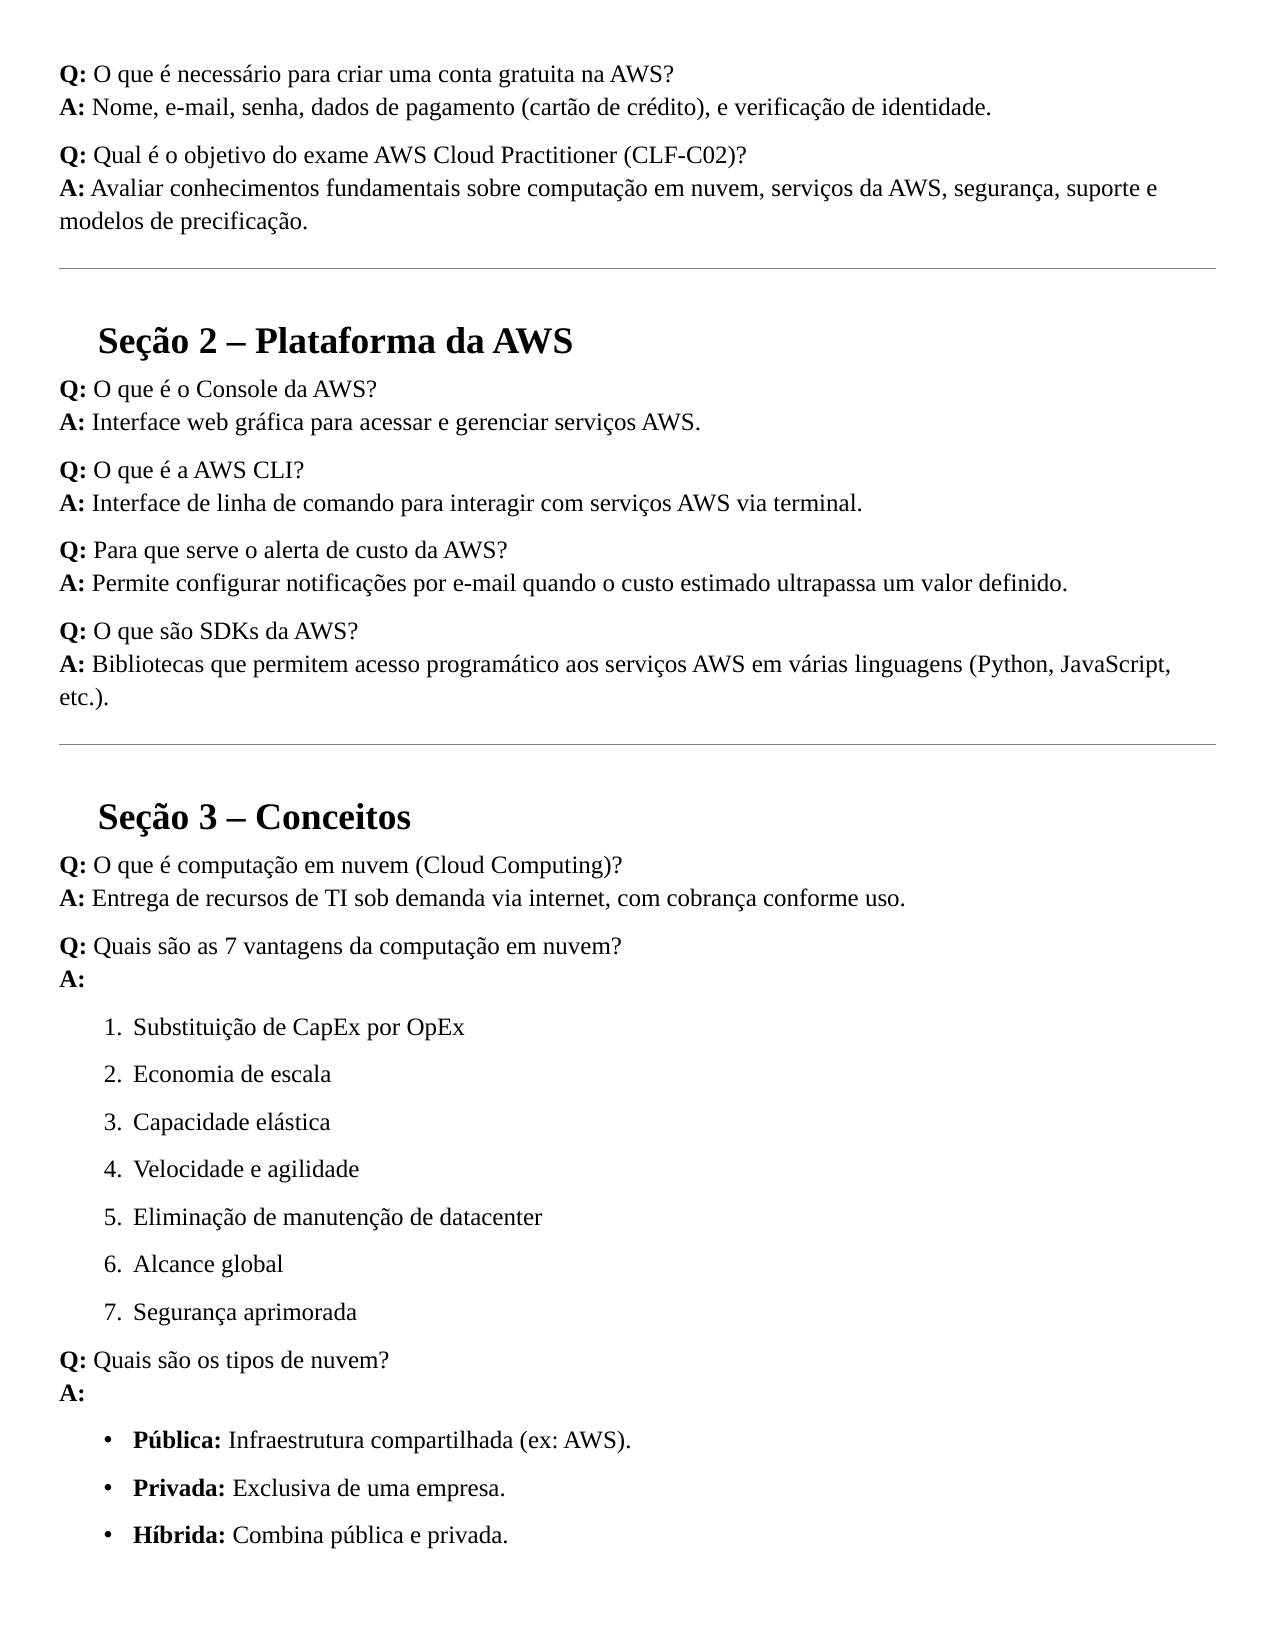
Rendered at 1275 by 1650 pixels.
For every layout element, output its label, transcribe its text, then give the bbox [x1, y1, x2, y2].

text Q: Quais são os tipos de nuvem? A: [59, 1345, 1216, 1407]
list Segurança aprimorada [103, 1297, 1216, 1326]
list Economia de escala [103, 1059, 1216, 1088]
text Q: O que é o Console da AWS? A: Interface web gráfica para acessar e gerenciar serviços AWS. [59, 374, 1216, 436]
list Privada: Exclusiva de uma empresa. [103, 1473, 1216, 1502]
text Q: O que são SDKs da AWS? A: Bibliotecas que permitem acesso programático aos serviços AWS em várias linguagens (Python, JavaScript, etc.). [59, 616, 1216, 711]
list Alcance global [103, 1249, 1216, 1278]
list Híbrida: Combina pública e privada. [103, 1521, 1216, 1549]
text Q: Para que serve o alerta de custo da AWS? A: Permite configurar notificações por e-mail quando o custo estimado ultrapassa um valor definido. [59, 535, 1216, 597]
text Q: O que é necessário para criar uma conta gratuita na AWS? A: Nome, e-mail, senha, dados de pagamento (cartão de crédito), e verificação de identidade. [59, 59, 1216, 121]
subtitle 🧠 Seção 3 – Conceitos [59, 795, 1216, 838]
list Pública: Infraestrutura compartilhada (ex: AWS). [103, 1425, 1216, 1454]
list Velocidade e agilidade [103, 1154, 1216, 1183]
list Substituição de CapEx por OpEx [103, 1012, 1216, 1040]
list Eliminação de manutenção de datacenter [103, 1202, 1216, 1231]
text Q: Qual é o objetivo do exame AWS Cloud Practitioner (CLF-C02)? A: Avaliar conhecimentos fundamentais sobre computação em nuvem, serviços da AWS, segurança, suporte e modelos de precificação. [59, 140, 1216, 234]
text Q: Quais são as 7 vantagens da computação em nuvem? A: [59, 931, 1216, 993]
text Q: O que é a AWS CLI? A: Interface de linha de comando para interagir com serviços AWS via terminal. [59, 455, 1216, 516]
text Q: O que é computação em nuvem (Cloud Computing)? A: Entrega de recursos de TI sob demanda via internet, com cobrança conforme uso. [59, 850, 1216, 912]
list Capacidade elástica [103, 1107, 1216, 1136]
subtitle 🧠 Seção 2 – Plataforma da AWS [59, 318, 1216, 362]
